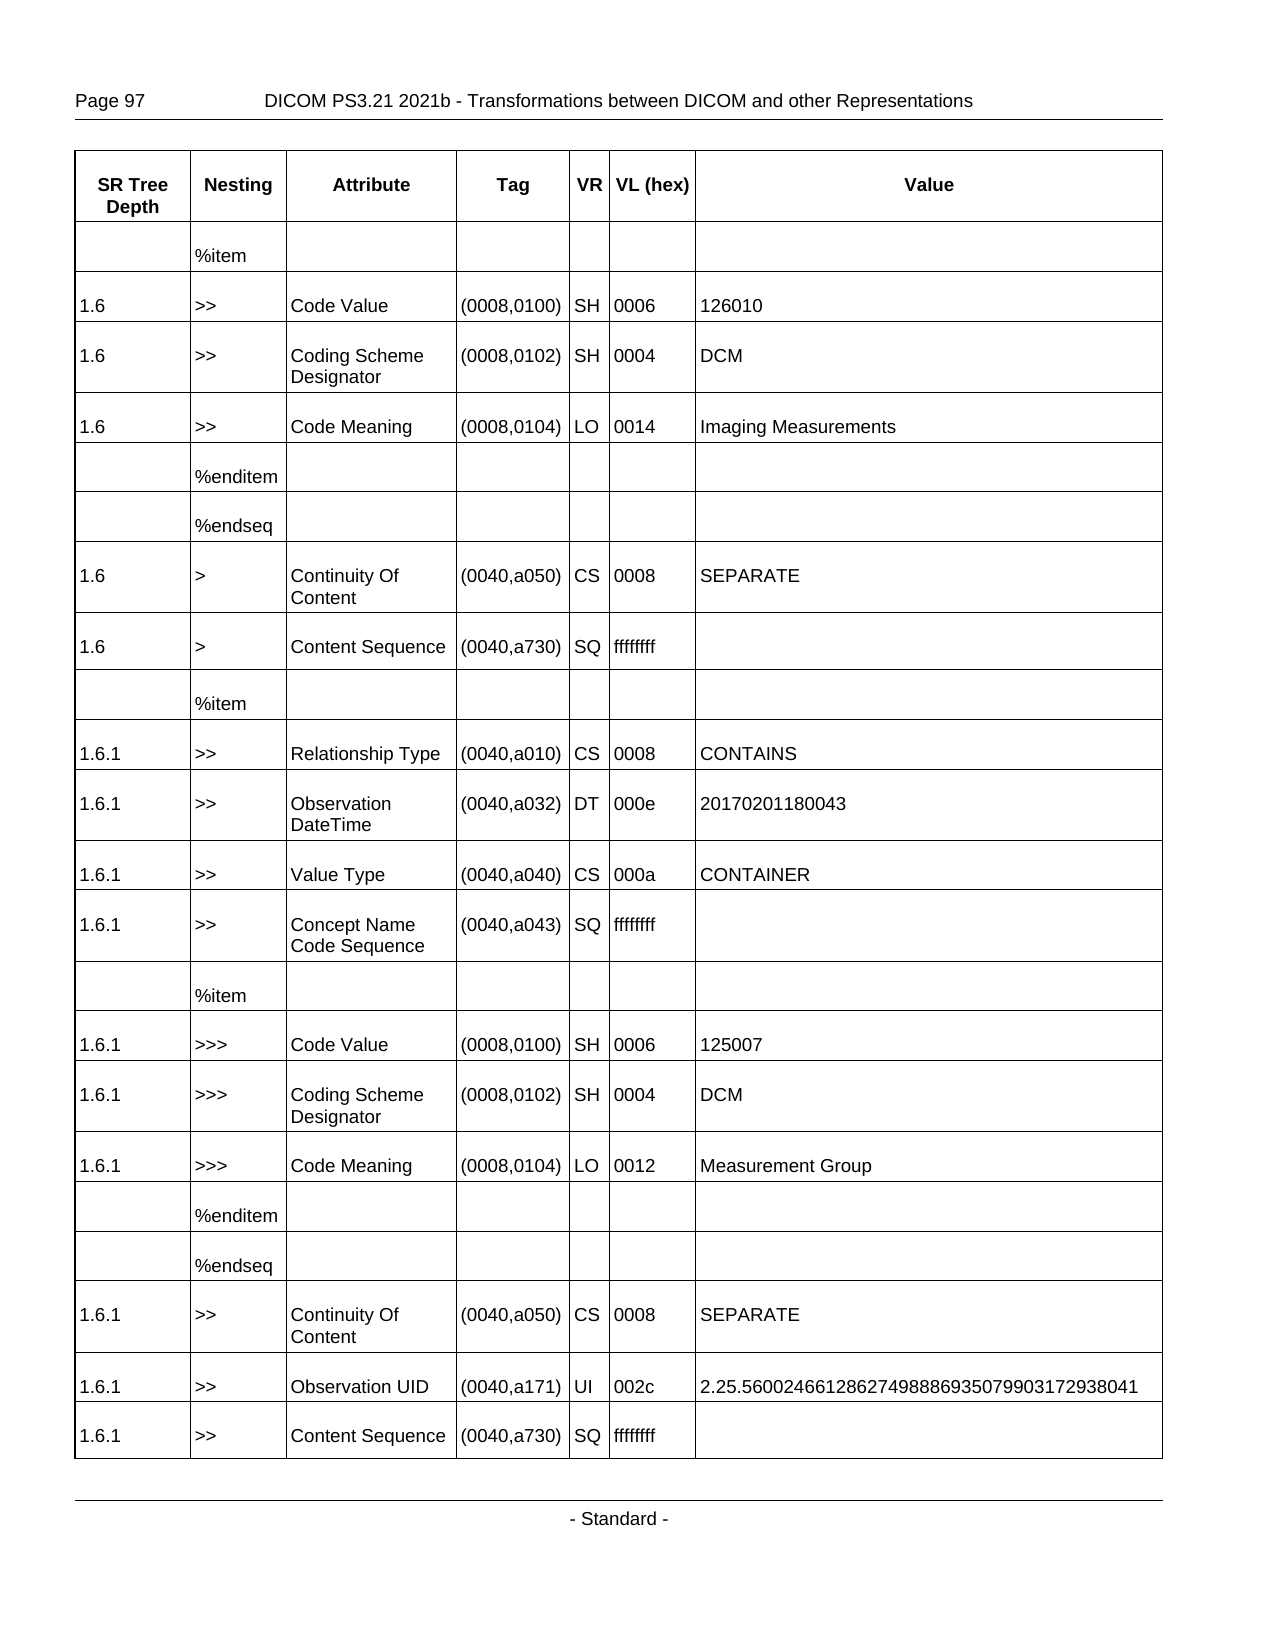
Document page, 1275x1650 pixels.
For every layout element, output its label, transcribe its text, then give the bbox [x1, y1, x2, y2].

table_cell Coding Scheme Designator [287, 1061, 456, 1131]
table_cell ffffffff [610, 1402, 695, 1458]
table_cell >> [191, 770, 286, 840]
table_cell (0040,a730) [457, 1402, 569, 1458]
table_cell 1.6.1 [76, 890, 190, 961]
table_cell [570, 443, 609, 491]
table_cell >>> [191, 1061, 286, 1131]
table_cell (0008,0104) [457, 393, 569, 442]
table_cell 1.6 [76, 272, 190, 321]
table_cell SQ [570, 890, 609, 961]
table_cell [457, 1232, 569, 1280]
table_cell 125007 [696, 1011, 1162, 1060]
table_cell Observation UID [287, 1353, 456, 1401]
table_cell (0040,a010) [457, 720, 569, 768]
table_cell (0040,a040) [457, 841, 569, 889]
table_cell >> [191, 1402, 286, 1458]
table_cell %enditem [191, 443, 286, 491]
table_cell 0004 [610, 1061, 695, 1131]
table_cell >> [191, 890, 286, 961]
table_cell 000a [610, 841, 695, 889]
table_cell %item [191, 962, 286, 1010]
table_cell UI [570, 1353, 609, 1401]
table_cell Content Sequence [287, 613, 456, 669]
table_header VL (hex) [610, 151, 695, 221]
table_cell Continuity Of Content [287, 1281, 456, 1352]
table_cell >> [191, 322, 286, 392]
table_cell %endseq [191, 492, 286, 541]
table_cell %item [191, 670, 286, 719]
table_cell [610, 492, 695, 541]
table_cell Concept Name Code Sequence [287, 890, 456, 961]
table_cell 1.6 [76, 322, 190, 392]
table_cell [76, 962, 190, 1010]
table_cell [570, 222, 609, 271]
table_cell [696, 1402, 1162, 1458]
table_cell SH [570, 272, 609, 321]
table_cell 0006 [610, 272, 695, 321]
table_cell [570, 1232, 609, 1280]
table_cell [457, 492, 569, 541]
table_cell Code Value [287, 1011, 456, 1060]
table_cell ffffffff [610, 890, 695, 961]
table_cell SH [570, 322, 609, 392]
table_cell [610, 962, 695, 1010]
table_cell >>> [191, 1132, 286, 1181]
table_cell Continuity Of Content [287, 542, 456, 612]
table_cell CONTAINER [696, 841, 1162, 889]
table_cell >> [191, 272, 286, 321]
table_cell 126010 [696, 272, 1162, 321]
table_cell >> [191, 393, 286, 442]
table_cell [76, 670, 190, 719]
table_cell [610, 670, 695, 719]
table_cell CONTAINS [696, 720, 1162, 768]
table_cell (0008,0100) [457, 1011, 569, 1060]
table_cell [457, 222, 569, 271]
table_cell Coding Scheme Designator [287, 322, 456, 392]
table_cell [287, 962, 456, 1010]
table_cell 1.6.1 [76, 770, 190, 840]
table_cell (0040,a032) [457, 770, 569, 840]
table_cell [696, 222, 1162, 271]
table_cell [457, 670, 569, 719]
table_cell 1.6.1 [76, 1353, 190, 1401]
table_cell [287, 222, 456, 271]
table_cell [696, 613, 1162, 669]
table_cell 1.6.1 [76, 1132, 190, 1181]
table_cell [610, 1232, 695, 1280]
table_cell >> [191, 841, 286, 889]
table_cell CS [570, 720, 609, 768]
table_cell 0008 [610, 720, 695, 768]
table_cell 1.6.1 [76, 1281, 190, 1352]
table_header Attribute [287, 151, 456, 221]
table_cell [570, 962, 609, 1010]
table_cell SH [570, 1061, 609, 1131]
table_cell 1.6 [76, 542, 190, 612]
table_cell > [191, 613, 286, 669]
table_cell LO [570, 393, 609, 442]
table_cell DT [570, 770, 609, 840]
table_cell 0008 [610, 542, 695, 612]
table_cell %item [191, 222, 286, 271]
table_cell (0008,0102) [457, 1061, 569, 1131]
table_header Value [696, 151, 1162, 221]
table_cell Code Meaning [287, 393, 456, 442]
table_cell [570, 670, 609, 719]
table_cell Code Meaning [287, 1132, 456, 1181]
table_cell [696, 443, 1162, 491]
table_cell SQ [570, 613, 609, 669]
table_cell 1.6.1 [76, 720, 190, 768]
table_cell 1.6 [76, 613, 190, 669]
table_cell [696, 670, 1162, 719]
table_cell 1.6.1 [76, 841, 190, 889]
table_cell LO [570, 1132, 609, 1181]
table_cell >>> [191, 1011, 286, 1060]
table_cell 0004 [610, 322, 695, 392]
table_cell Code Value [287, 272, 456, 321]
table_cell (0040,a171) [457, 1353, 569, 1401]
table_cell [610, 222, 695, 271]
table_cell 002c [610, 1353, 695, 1401]
table_cell SEPARATE [696, 542, 1162, 612]
table_cell [287, 1182, 456, 1231]
table_cell DCM [696, 322, 1162, 392]
table_cell 2.25.56002466128627498886935079903172938041 [696, 1353, 1162, 1401]
table_cell [287, 670, 456, 719]
table_cell [570, 492, 609, 541]
table_cell >> [191, 1353, 286, 1401]
table_cell (0008,0104) [457, 1132, 569, 1181]
table_cell 20170201180043 [696, 770, 1162, 840]
table_cell [287, 1232, 456, 1280]
table_cell Measurement Group [696, 1132, 1162, 1181]
table_header VR [570, 151, 609, 221]
table_cell Content Sequence [287, 1402, 456, 1458]
table_cell [76, 222, 190, 271]
table_cell 0012 [610, 1132, 695, 1181]
table_cell [696, 890, 1162, 961]
table_cell 1.6.1 [76, 1402, 190, 1458]
table_cell (0008,0100) [457, 272, 569, 321]
table_cell [76, 1182, 190, 1231]
table_cell [696, 962, 1162, 1010]
table_cell SEPARATE [696, 1281, 1162, 1352]
table_cell [457, 962, 569, 1010]
table_cell DCM [696, 1061, 1162, 1131]
table_cell SQ [570, 1402, 609, 1458]
table_cell [287, 443, 456, 491]
table_cell 000e [610, 770, 695, 840]
table_header Tag [457, 151, 569, 221]
table_cell %endseq [191, 1232, 286, 1280]
table_header Nesting [191, 151, 286, 221]
table_cell 1.6 [76, 393, 190, 442]
table_cell ffffffff [610, 613, 695, 669]
table_cell (0040,a050) [457, 542, 569, 612]
table_cell (0040,a730) [457, 613, 569, 669]
table_cell CS [570, 841, 609, 889]
table_cell > [191, 542, 286, 612]
table_cell CS [570, 1281, 609, 1352]
table_cell [696, 492, 1162, 541]
table_cell (0040,a043) [457, 890, 569, 961]
table_cell Imaging Measurements [696, 393, 1162, 442]
table_cell [570, 1182, 609, 1231]
table_cell >> [191, 720, 286, 768]
table_cell >> [191, 1281, 286, 1352]
table_cell Value Type [287, 841, 456, 889]
table_cell [287, 492, 456, 541]
table_cell SH [570, 1011, 609, 1060]
table_cell (0008,0102) [457, 322, 569, 392]
table_cell [696, 1232, 1162, 1280]
table_cell [457, 443, 569, 491]
table_cell [457, 1182, 569, 1231]
table_cell 0006 [610, 1011, 695, 1060]
table_cell [76, 1232, 190, 1280]
table_cell 1.6.1 [76, 1011, 190, 1060]
table_cell 0008 [610, 1281, 695, 1352]
table_cell [76, 492, 190, 541]
table_cell 1.6.1 [76, 1061, 190, 1131]
table_header SR Tree Depth [76, 151, 190, 221]
table_cell Relationship Type [287, 720, 456, 768]
table_cell [76, 443, 190, 491]
table_cell [610, 443, 695, 491]
table_cell [610, 1182, 695, 1231]
table_cell 0014 [610, 393, 695, 442]
table_cell [696, 1182, 1162, 1231]
table_cell %enditem [191, 1182, 286, 1231]
table_cell Observation DateTime [287, 770, 456, 840]
table_cell (0040,a050) [457, 1281, 569, 1352]
table_cell CS [570, 542, 609, 612]
